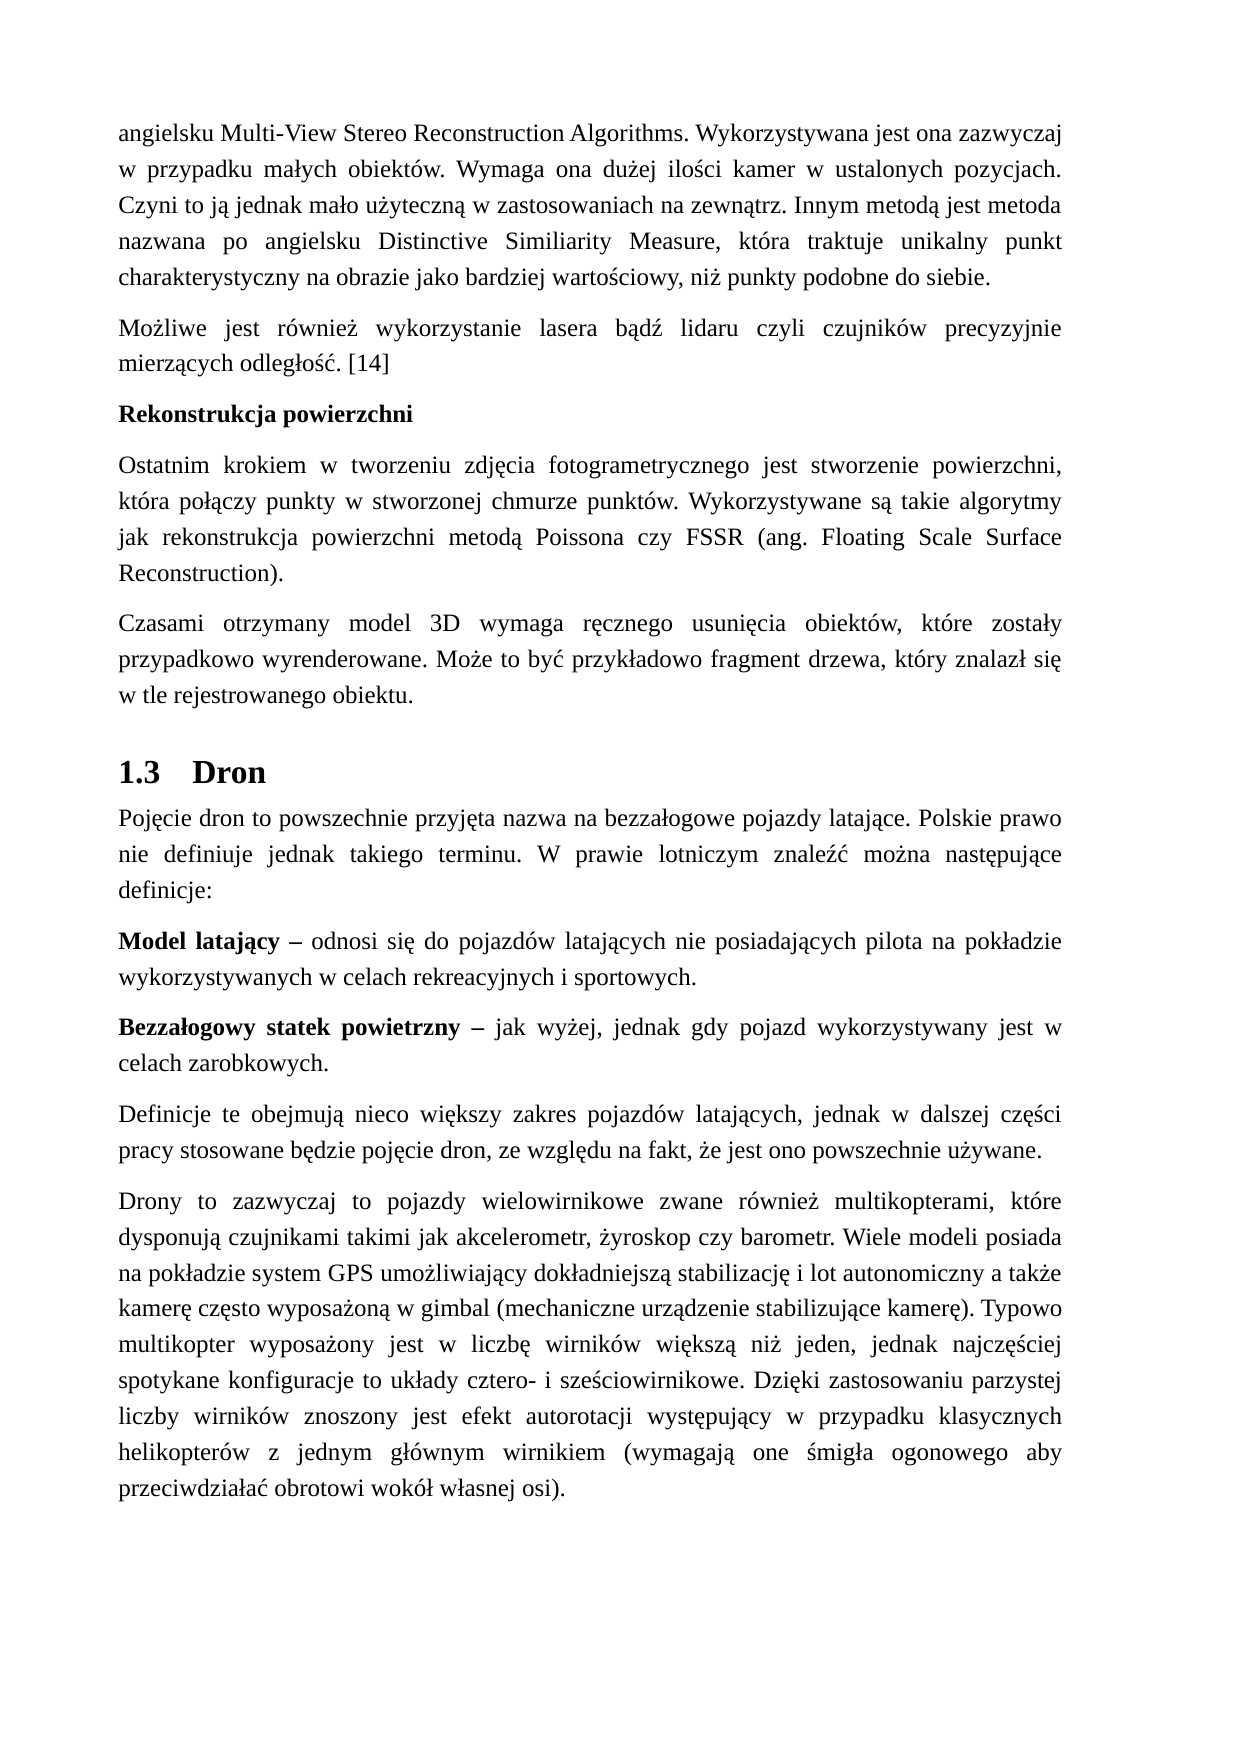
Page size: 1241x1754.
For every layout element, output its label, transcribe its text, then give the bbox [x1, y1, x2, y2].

text Pojęcie dron to powszechnie przyjęta nazwa na bezzałogowe pojazdy latające. Polskie prawo nie definiuje jednak takiego terminu. W prawie lotniczym znaleźć można następujące definicje: [118, 803, 1063, 904]
text Ostatnim krokiem w tworzeniu zdjęcia fotogrametrycznego jest stworzenie powierzchni, która połączy punkty w stworzonej chmurze punktów. Wykorzystywane są takie algorytmy jak rekonstrukcja powierzchni metodą Poissona czy FSSR (ang. Floating Scale Surface Reconstruction). [118, 450, 1063, 587]
text Bezzałogowy statek powietrzny – jak wyżej, jednak gdy pojazd wykorzystywany jest w celach zarobkowych. [118, 1012, 1063, 1077]
subtitle Dron [118, 752, 1063, 791]
text Model latający – odnosi się do pojazdów latających nie posiadających pilota na pokładzie wykorzystywanych w celach rekreacyjnych i sportowych. [118, 926, 1063, 990]
text angielsku Multi-View Stereo Reconstruction Algorithms. Wykorzystywana jest ona zazwyczaj w przypadku małych obiektów. Wymaga ona dużej ilości kamer w ustalonych pozycjach. Czyni to ją jednak mało użyteczną w zastosowaniach na zewnątrz. Innym metodą jest metoda nazwana po angielsku Distinctive Similiarity Measure, która traktuje unikalny punkt charakterystyczny na obrazie jako bardziej wartościowy, niż punkty podobne do siebie. [118, 118, 1063, 291]
text Możliwe jest również wykorzystanie lasera bądź lidaru czyli czujników precyzyjnie mierzących odległość. [14] [118, 313, 1063, 377]
text Definicje te obejmują nieco większy zakres pojazdów latających, jednak w dalszej części pracy stosowane będzie pojęcie dron, ze względu na fakt, że jest ono powszechnie używane. [118, 1099, 1063, 1164]
text Czasami otrzymany model 3D wymaga ręcznego usunięcia obiektów, które zostały przypadkowo wyrenderowane. Może to być przykładowo fragment drzewa, który znalazł się w tle rejestrowanego obiektu. [118, 608, 1063, 709]
text Drony to zazwyczaj to pojazdy wielowirnikowe zwane również multikopterami, które dysponują czujnikami takimi jak akcelerometr, żyroskop czy barometr. Wiele modeli posiada na pokładzie system GPS umożliwiający dokładniejszą stabilizację i lot autonomiczny a także kamerę często wyposażoną w gimbal (mechaniczne urządzenie stabilizujące kamerę). Typowo multikopter wyposażony jest w liczbę wirników większą niż jeden, jednak najczęściej spotykane konfiguracje to układy cztero- i sześciowirnikowe. Dzięki zastosowaniu parzystej liczby wirników znoszony jest efekt autorotacji występujący w przypadku klasycznych helikopterów z jednym głównym wirnikiem (wymagają one śmigła ogonowego aby przeciwdziałać obrotowi wokół własnej osi). [118, 1186, 1063, 1502]
text Rekonstrukcja powierzchni [118, 399, 1063, 428]
